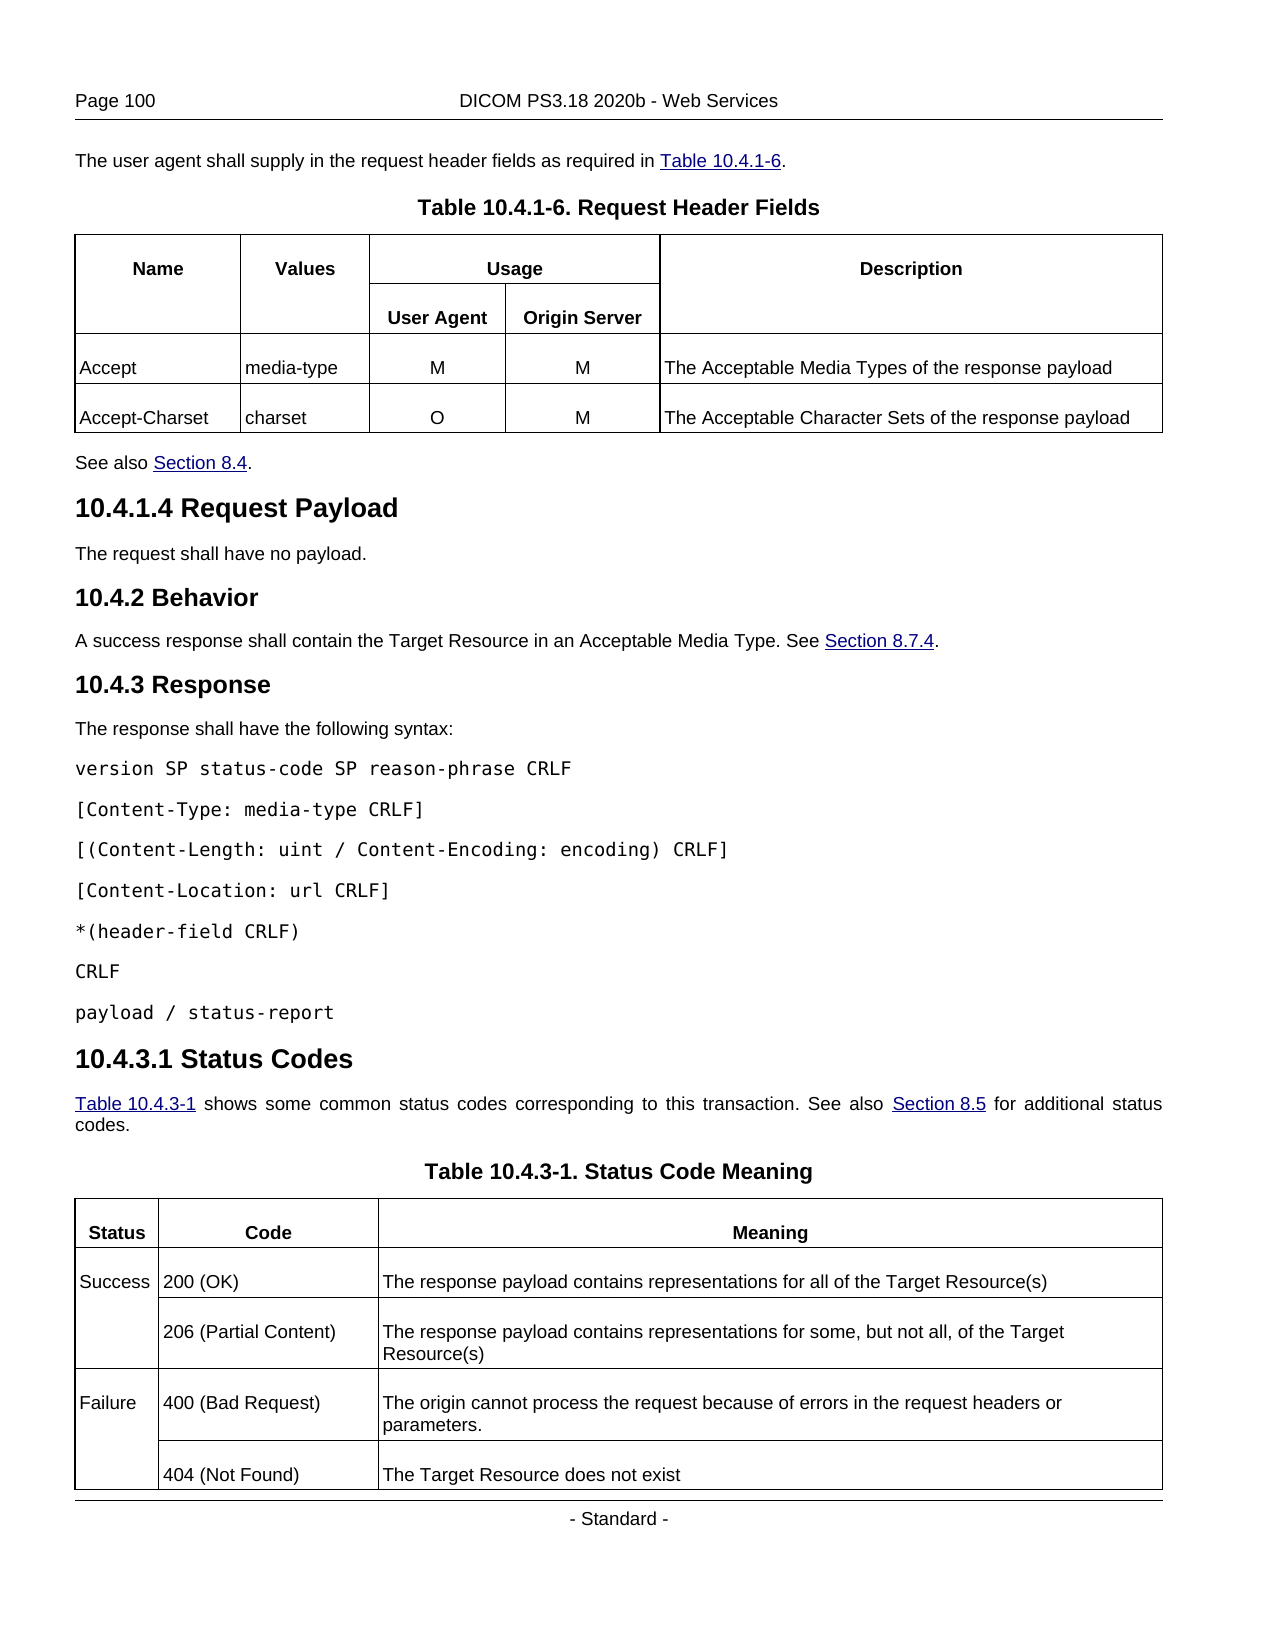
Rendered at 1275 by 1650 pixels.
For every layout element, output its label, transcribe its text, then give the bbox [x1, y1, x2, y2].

table_cell The origin cannot process the request because of errors in the request headers or parameters. [379, 1369, 1162, 1439]
text A success response shall contain the Target Resource in an Acceptable Media Type. See Section 8.7.4. [75, 630, 1162, 652]
table_header Description [661, 235, 1162, 333]
table_cell 200 (OK) [159, 1248, 378, 1297]
table_cell M [506, 384, 659, 432]
text [Content-Type: media-type CRLF] [75, 799, 1162, 821]
text Table 10.4.1-6. Request Header Fields [75, 194, 1162, 220]
text Table 10.4.3-1 shows some common status codes corresponding to this transaction. See also Section 8.5 for additional status codes. [75, 1093, 1162, 1136]
table_cell O [370, 384, 505, 432]
text CRLF [75, 961, 1162, 983]
table_cell Accept [76, 334, 240, 382]
text The request shall have no payload. [75, 542, 1162, 564]
table_cell User Agent [370, 284, 505, 333]
table_cell The Acceptable Character Sets of the response payload [661, 384, 1162, 432]
table_cell 206 (Partial Content) [159, 1298, 378, 1368]
text See also Section 8.4. [75, 452, 1162, 473]
text The response shall have the following syntax: [75, 718, 1162, 739]
table_cell The response payload contains representations for all of the Target Resource(s) [379, 1248, 1162, 1297]
text 10.4.3.1 Status Codes [75, 1043, 1162, 1074]
text 10.4.2 Behavior [75, 583, 1162, 611]
table_cell media-type [241, 334, 369, 382]
text The user agent shall supply in the request header fields as required in Table 10.4.1-6. [75, 150, 1162, 172]
table_cell Accept-Charset [76, 384, 240, 432]
table_cell M [506, 334, 659, 382]
table_cell Origin Server [506, 284, 659, 333]
text 10.4.3 Response [75, 670, 1162, 699]
table_cell 404 (Not Found) [159, 1441, 378, 1489]
table_cell M [370, 334, 505, 382]
table_header Usage [370, 235, 659, 283]
table_header Meaning [379, 1199, 1162, 1247]
table_cell 400 (Bad Request) [159, 1369, 378, 1439]
text version SP status-code SP reason-phrase CRLF [75, 758, 1162, 780]
text [Content-Location: url CRLF] [75, 880, 1162, 902]
text [(Content-Length: uint / Content-Encoding: encoding) CRLF] [75, 839, 1162, 861]
table_header Status [76, 1199, 158, 1247]
text 10.4.1.4 Request Payload [75, 492, 1162, 523]
table_header Name [76, 235, 240, 333]
table_header Code [159, 1199, 378, 1247]
text Table 10.4.3-1. Status Code Meaning [75, 1158, 1162, 1184]
table_header Values [241, 235, 369, 333]
table_cell The response payload contains representations for some, but not all, of the Target Resource(s) [379, 1298, 1162, 1368]
text payload / status-report [75, 1002, 1162, 1024]
table_cell Success [76, 1248, 158, 1368]
text *(header-field CRLF) [75, 921, 1162, 943]
table_cell charset [241, 384, 369, 432]
table_cell The Acceptable Media Types of the response payload [661, 334, 1162, 382]
table_cell The Target Resource does not exist [379, 1441, 1162, 1489]
table_cell Failure [76, 1369, 158, 1489]
